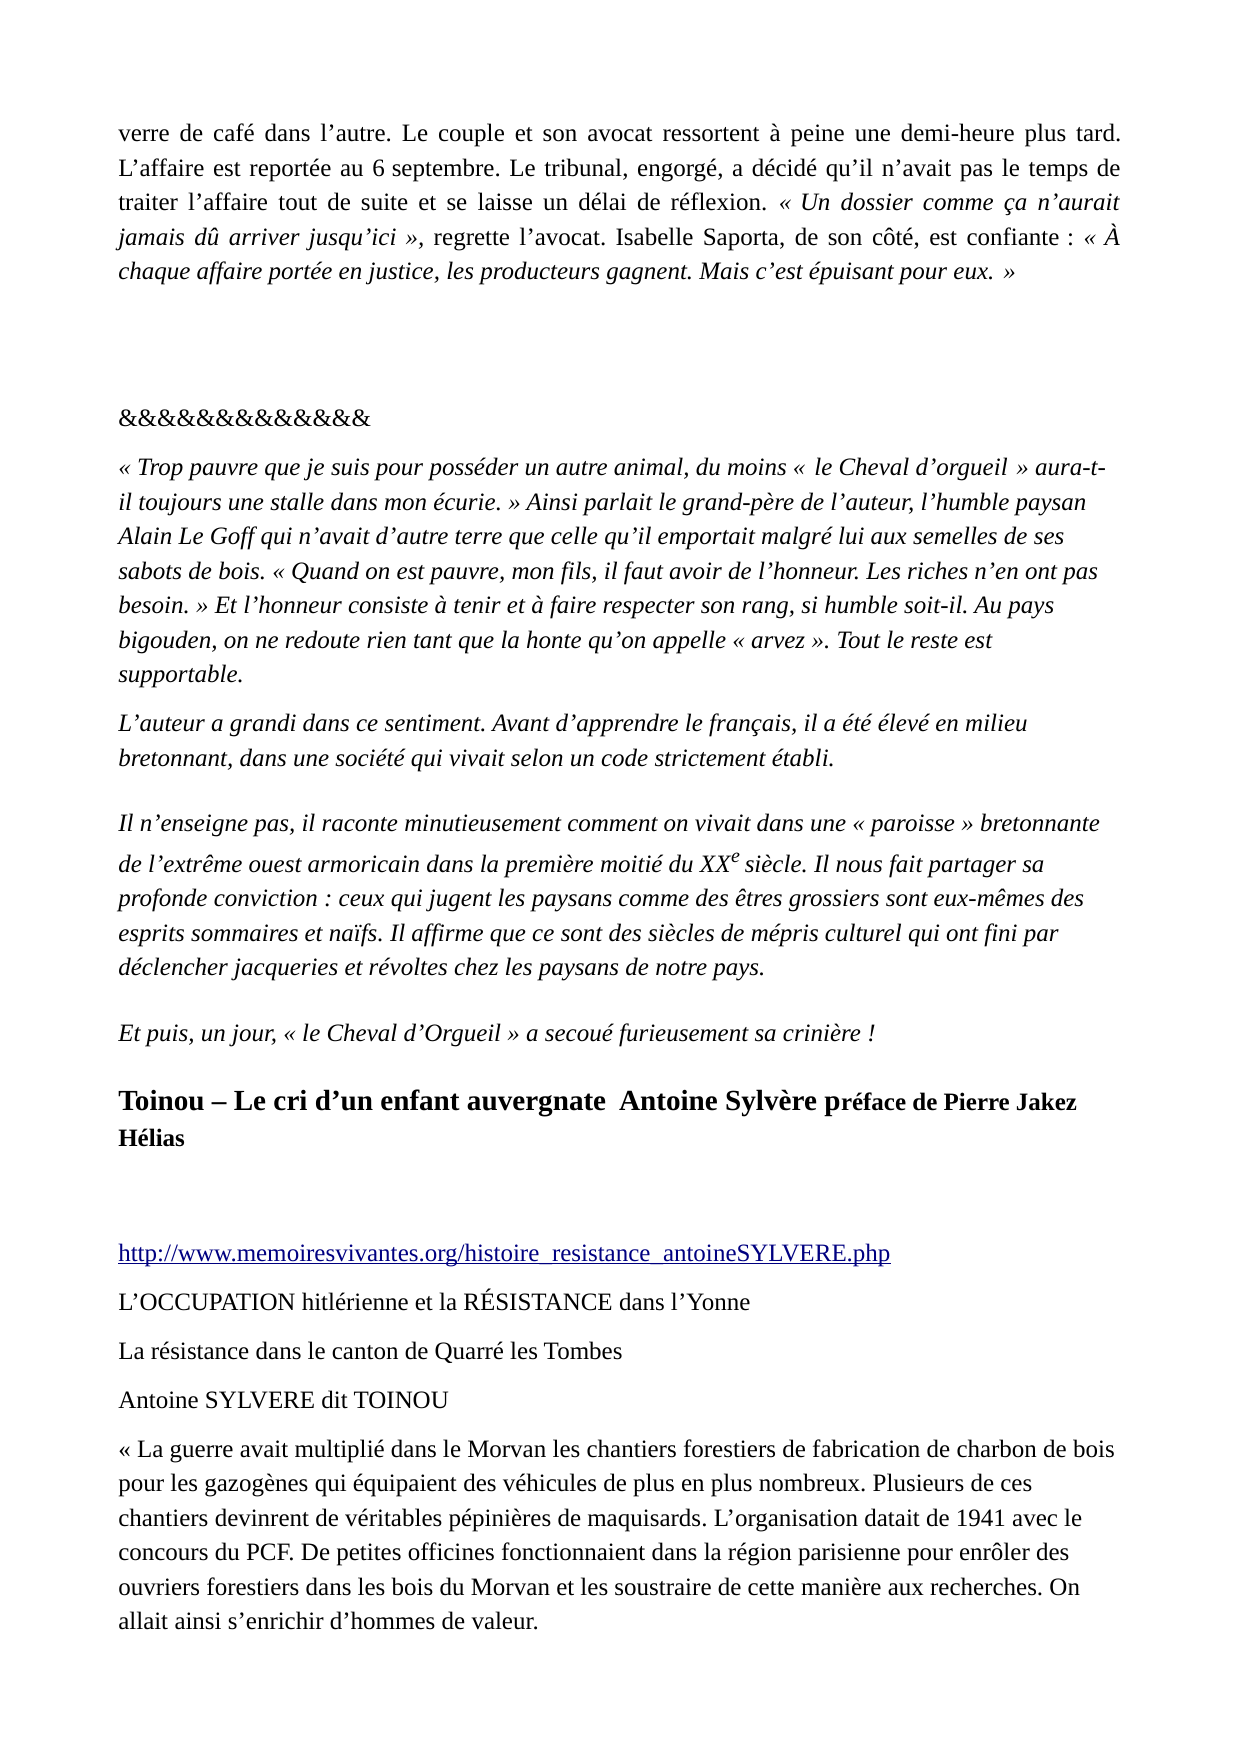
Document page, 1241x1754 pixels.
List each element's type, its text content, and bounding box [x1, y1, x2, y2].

text Et puis, un jour, « le Cheval d’Orgueil » a secoué furieusement sa crinière ! [118, 1018, 1122, 1047]
text verre de café dans l’autre. Le couple et son avocat ressortent à peine une demi-heure plus tard. L’affaire est reportée au 6 septembre. Le tribunal, engorgé, a décidé qu’il n’avait pas le temps de traiter l’affaire tout de suite et se laisse un délai de réflexion. « Un dossier comme ça n’aurait jamais dû arriver jusqu’ici », regrette l’avocat. Isabelle Saporta, de son côté, est confiante : « À chaque affaire portée en justice, les producteurs gagnent. Mais c’est épuisant pour eux. » [118, 118, 1122, 285]
text http://www.memoiresvivantes.org/histoire_resistance_antoineSYLVERE.php [118, 1238, 1122, 1266]
text Il n’enseigne pas, il raconte minutieusement comment on vivait dans une « paroisse » bretonnante de l’extrême ouest armoricain dans la première moitié du XXe siècle. Il nous fait partager sa profonde conviction : ceux qui jugent les paysans comme des êtres grossiers sont eux-mêmes des esprits sommaires et naïfs. Il affirme que ce sont des siècles de mépris culturel qui ont fini par déclencher jacqueries et révoltes chez les paysans de notre pays. [118, 808, 1122, 981]
text Antoine SYLVERE dit TOINOU [118, 1385, 1122, 1413]
text La résistance dans le canton de Quarré les Tombes [118, 1336, 1122, 1364]
text « La guerre avait multiplié dans le Morvan les chantiers forestiers de fabrication de charbon de bois pour les gazogènes qui équipaient des véhicules de plus en plus nombreux. Plusieurs de ces chantiers devinrent de véritables pépinières de maquisards. L’organisation datait de 1941 avec le concours du PCF. De petites officines fonctionnaient dans la région parisienne pour enrôler des ouvriers forestiers dans les bois du Morvan et les soustraire de cette manière aux recherches. On allait ainsi s’enrichir d’hommes de valeur. [118, 1434, 1122, 1635]
text L’OCCUPATION hitlérienne et la RÉSISTANCE dans l’Yonne [118, 1287, 1122, 1315]
text L’auteur a grandi dans ce sentiment. Avant d’apprendre le français, il a été élevé en milieu bretonnant, dans une société qui vivait selon un code strictement établi. [118, 708, 1122, 771]
text &&&&&&&&&&&&& [118, 403, 1122, 432]
text « Trop pauvre que je suis pour posséder un autre animal, du moins « le Cheval d’orgueil » aura-t-il toujours une stalle dans mon écurie. » Ainsi parlait le grand-père de l’auteur, l’humble paysan Alain Le Goff qui n’avait d’autre terre que celle qu’il emportait malgré lui aux semelles de ses sabots de bois. « Quand on est pauvre, mon fils, il faut avoir de l’honneur. Les riches n’en ont pas besoin. » Et l’honneur consiste à tenir et à faire respecter son rang, si humble soit-il. Au pays bigouden, on ne redoute rien tant que la honte qu’on appelle « arvez ». Tout le reste est supportable. [118, 452, 1122, 688]
text Toinou – Le cri d’un enfant auvergnate Antoine Sylvère préface de Pierre Jakez Hélias [118, 1083, 1122, 1152]
